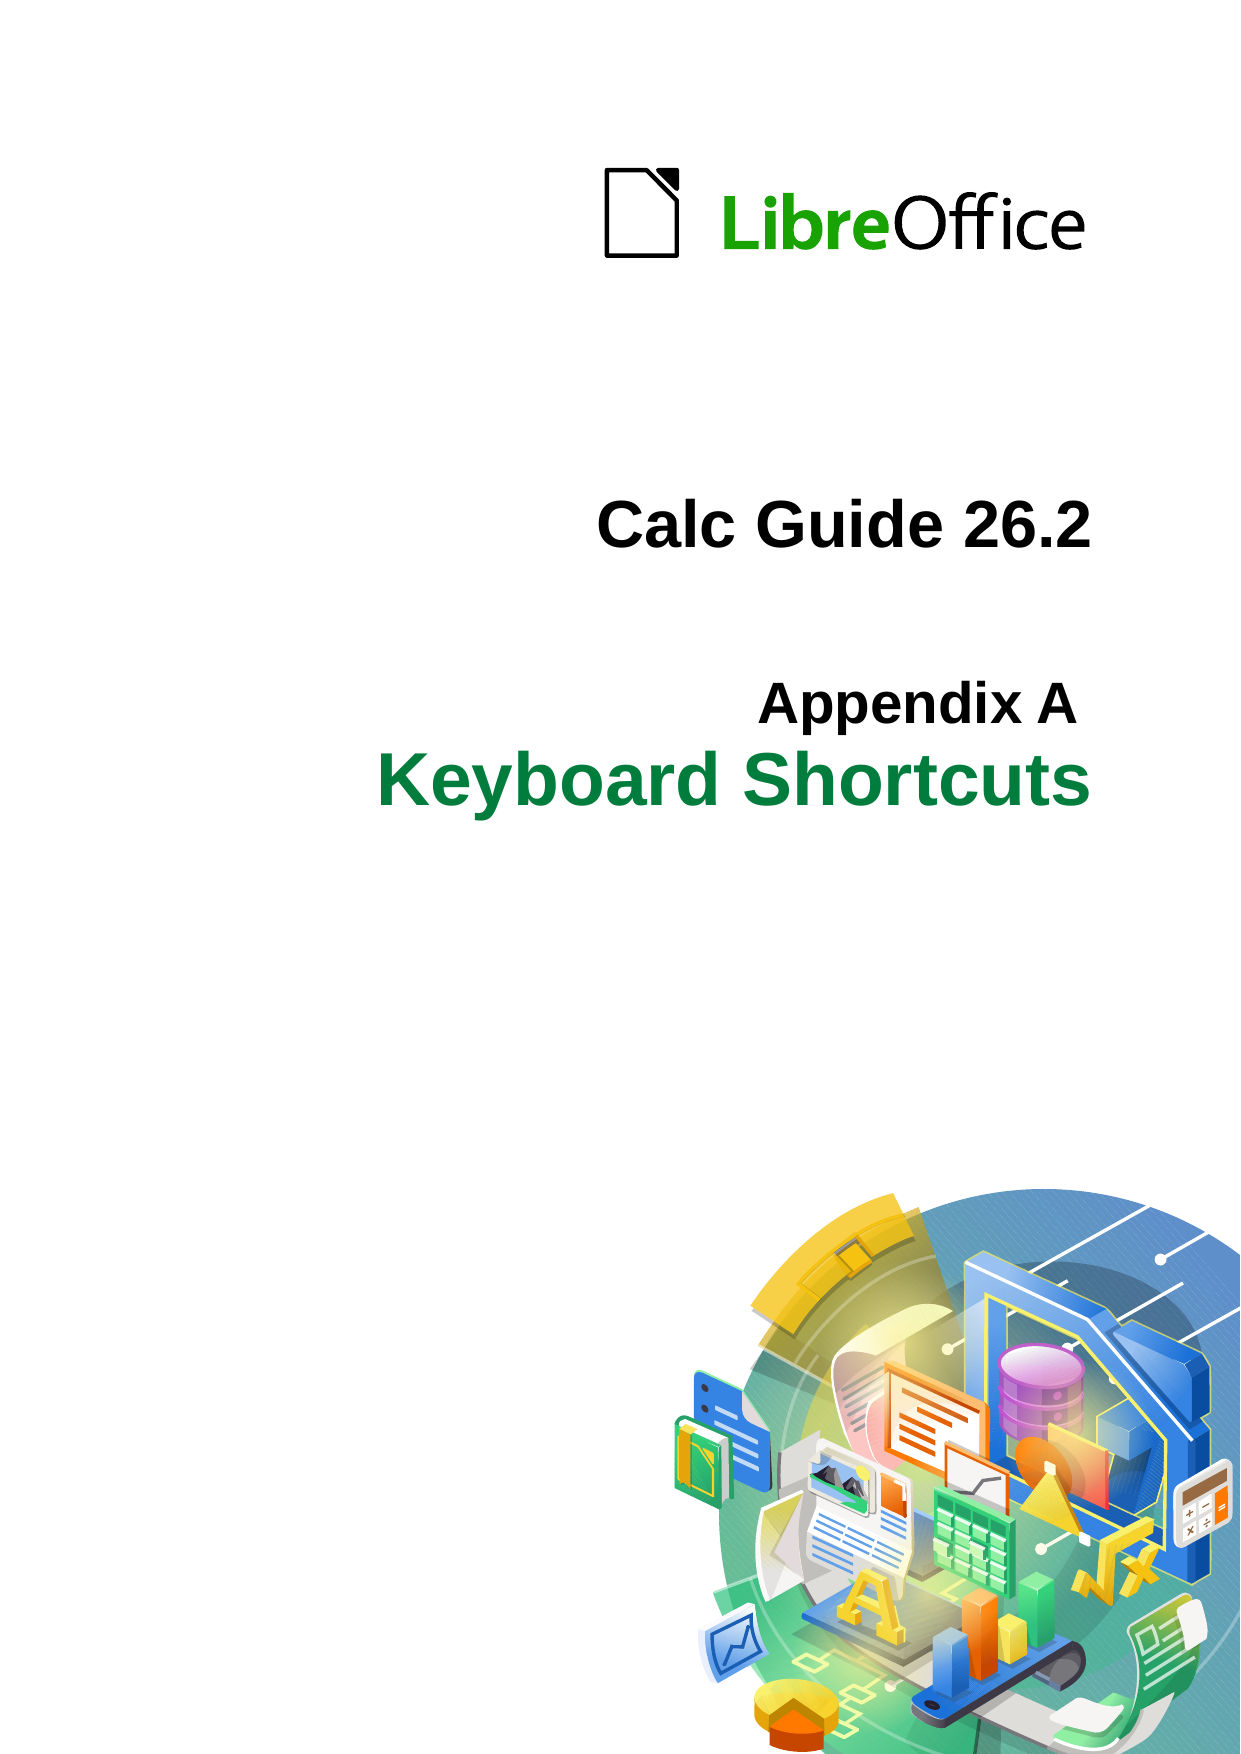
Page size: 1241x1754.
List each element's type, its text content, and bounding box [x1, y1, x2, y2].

title Appendix A Keyboard Shortcuts [177, 668, 1093, 822]
text Calc Guide 26.2 [177, 485, 1093, 562]
table_cell [1083, 1452, 1105, 1474]
table_cell [755, 1678, 792, 1709]
